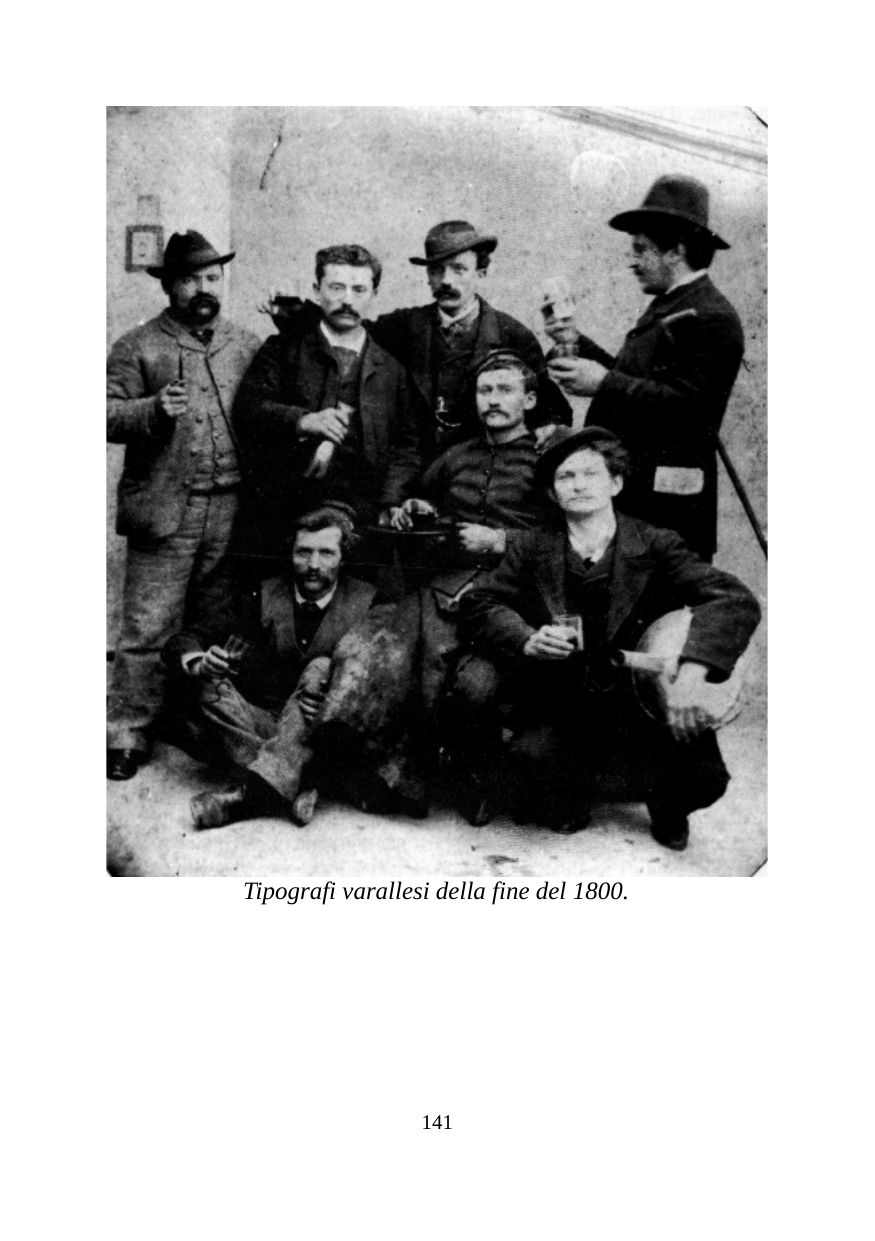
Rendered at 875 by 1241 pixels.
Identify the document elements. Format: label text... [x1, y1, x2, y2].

picture [106, 106, 768, 877]
table_header Tipografi varallesi della fine del 1800. [106, 877, 768, 905]
